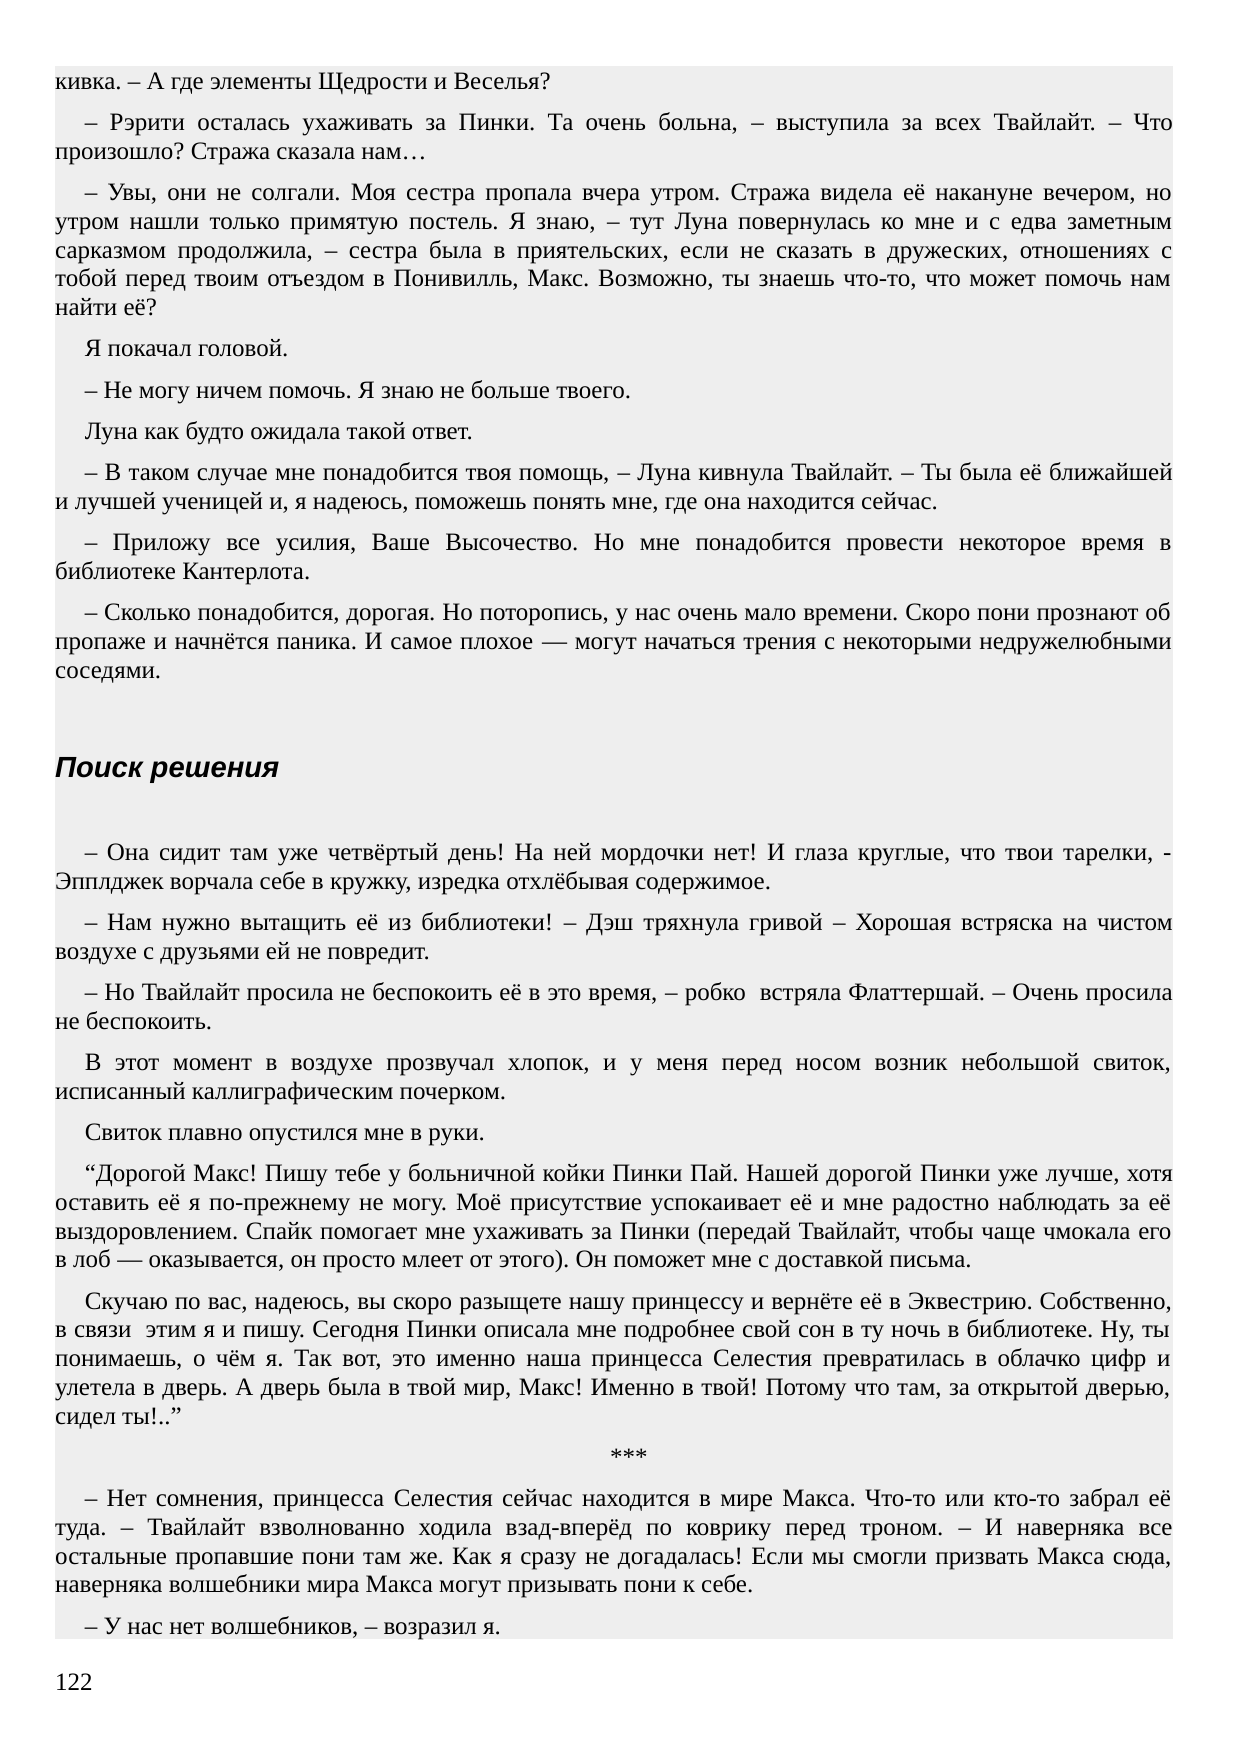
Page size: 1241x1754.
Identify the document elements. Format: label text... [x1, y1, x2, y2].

text кивка. – А где элементы Щедрости и Веселья? [55, 66, 1173, 95]
text – Сколько понадобится, дорогая. Но поторопись, у нас очень мало времени. Скоро пони прознают об пропаже и начнётся паника. И самое плохое — могут начаться трения с некоторыми недружелюбными соседями. [55, 597, 1173, 683]
text – Нам нужно вытащить её из библиотеки! – Дэш тряхнула гривой – Хорошая встряска на чистом воздухе с друзьями ей не повредит. [55, 907, 1173, 964]
text Скучаю по вас, надеюсь, вы скоро разыщете нашу принцессу и вернёте её в Эквестрию. Собственно, в связи этим я и пишу. Сегодня Пинки описала мне подробнее свой сон в ту ночь в библиотеке. Ну, ты понимаешь, о чём я. Так вот, это именно наша принцесса Селестия превратилась в облачко цифр и улетела в дверь. А дверь была в твой мир, Макс! Именно в твой! Потому что там, за открытой дверью, сидел ты!..” [55, 1286, 1173, 1429]
text Свиток плавно опустился мне в руки. [55, 1117, 1173, 1146]
text – Она сидит там уже четвёртый день! На ней мордочки нет! И глаза круглые, что твои тарелки, - Эпплджек ворчала себе в кружку, изредка отхлёбывая содержимое. [55, 837, 1173, 894]
text – Не могу ничем помочь. Я знаю не больше твоего. [55, 375, 1173, 403]
text – Нет сомнения, принцесса Селестия сейчас находится в мире Макса. Что-то или кто-то забрал её туда. – Твайлайт взволнованно ходила взад-вперёд по коврику перед троном. – И наверняка все остальные пропавшие пони там же. Как я сразу не догадалась! Если мы смогли призвать Макса сюда, наверняка волшебники мира Макса могут призывать пони к себе. [55, 1483, 1173, 1598]
subtitle Поиск решения [55, 750, 1173, 783]
text Я покачал головой. [55, 333, 1173, 362]
text – Приложу все усилия, Ваше Высочество. Но мне понадобится провести некоторое время в библиотеке Кантерлота. [55, 527, 1173, 585]
text В этот момент в воздухе прозвучал хлопок, и у меня перед носом возник небольшой свиток, исписанный каллиграфическим почерком. [55, 1047, 1173, 1104]
text *** [55, 1442, 1173, 1471]
text – Увы, они не солгали. Моя сестра пропала вчера утром. Стража видела её накануне вечером, но утром нашли только примятую постель. Я знаю, – тут Луна повернулась ко мне и с едва заметным сарказмом продолжила, – сестра была в приятельских, если не сказать в дружеских, отношениях с тобой перед твоим отъездом в Понивилль, Макс. Возможно, ты знаешь что-то, что может помочь нам найти её? [55, 177, 1173, 321]
text Луна как будто ожидала такой ответ. [55, 416, 1173, 445]
text – В таком случае мне понадобится твоя помощь, – Луна кивнула Твайлайт. – Ты была её ближайшей и лучшей ученицей и, я надеюсь, поможешь понять мне, где она находится сейчас. [55, 457, 1173, 515]
text – У нас нет волшебников, – возразил я. [55, 1611, 1173, 1639]
text – Рэрити осталась ухаживать за Пинки. Та очень больна, – выступила за всех Твайлайт. – Что произошло? Стража сказала нам… [55, 107, 1173, 165]
text “Дорогой Макс! Пишу тебе у больничной койки Пинки Пай. Нашей дорогой Пинки уже лучше, хотя оставить её я по-прежнему не могу. Моё присутствие успокаивает её и мне радостно наблюдать за её выздоровлением. Спайк помогает мне ухаживать за Пинки (передай Твайлайт, чтобы чаще чмокала его в лоб — оказывается, он просто млеет от этого). Он поможет мне с доставкой письма. [55, 1158, 1173, 1273]
text – Но Твайлайт просила не беспокоить её в это время, – робко встряла Флаттершай. – Очень просила не беспокоить. [55, 977, 1173, 1034]
